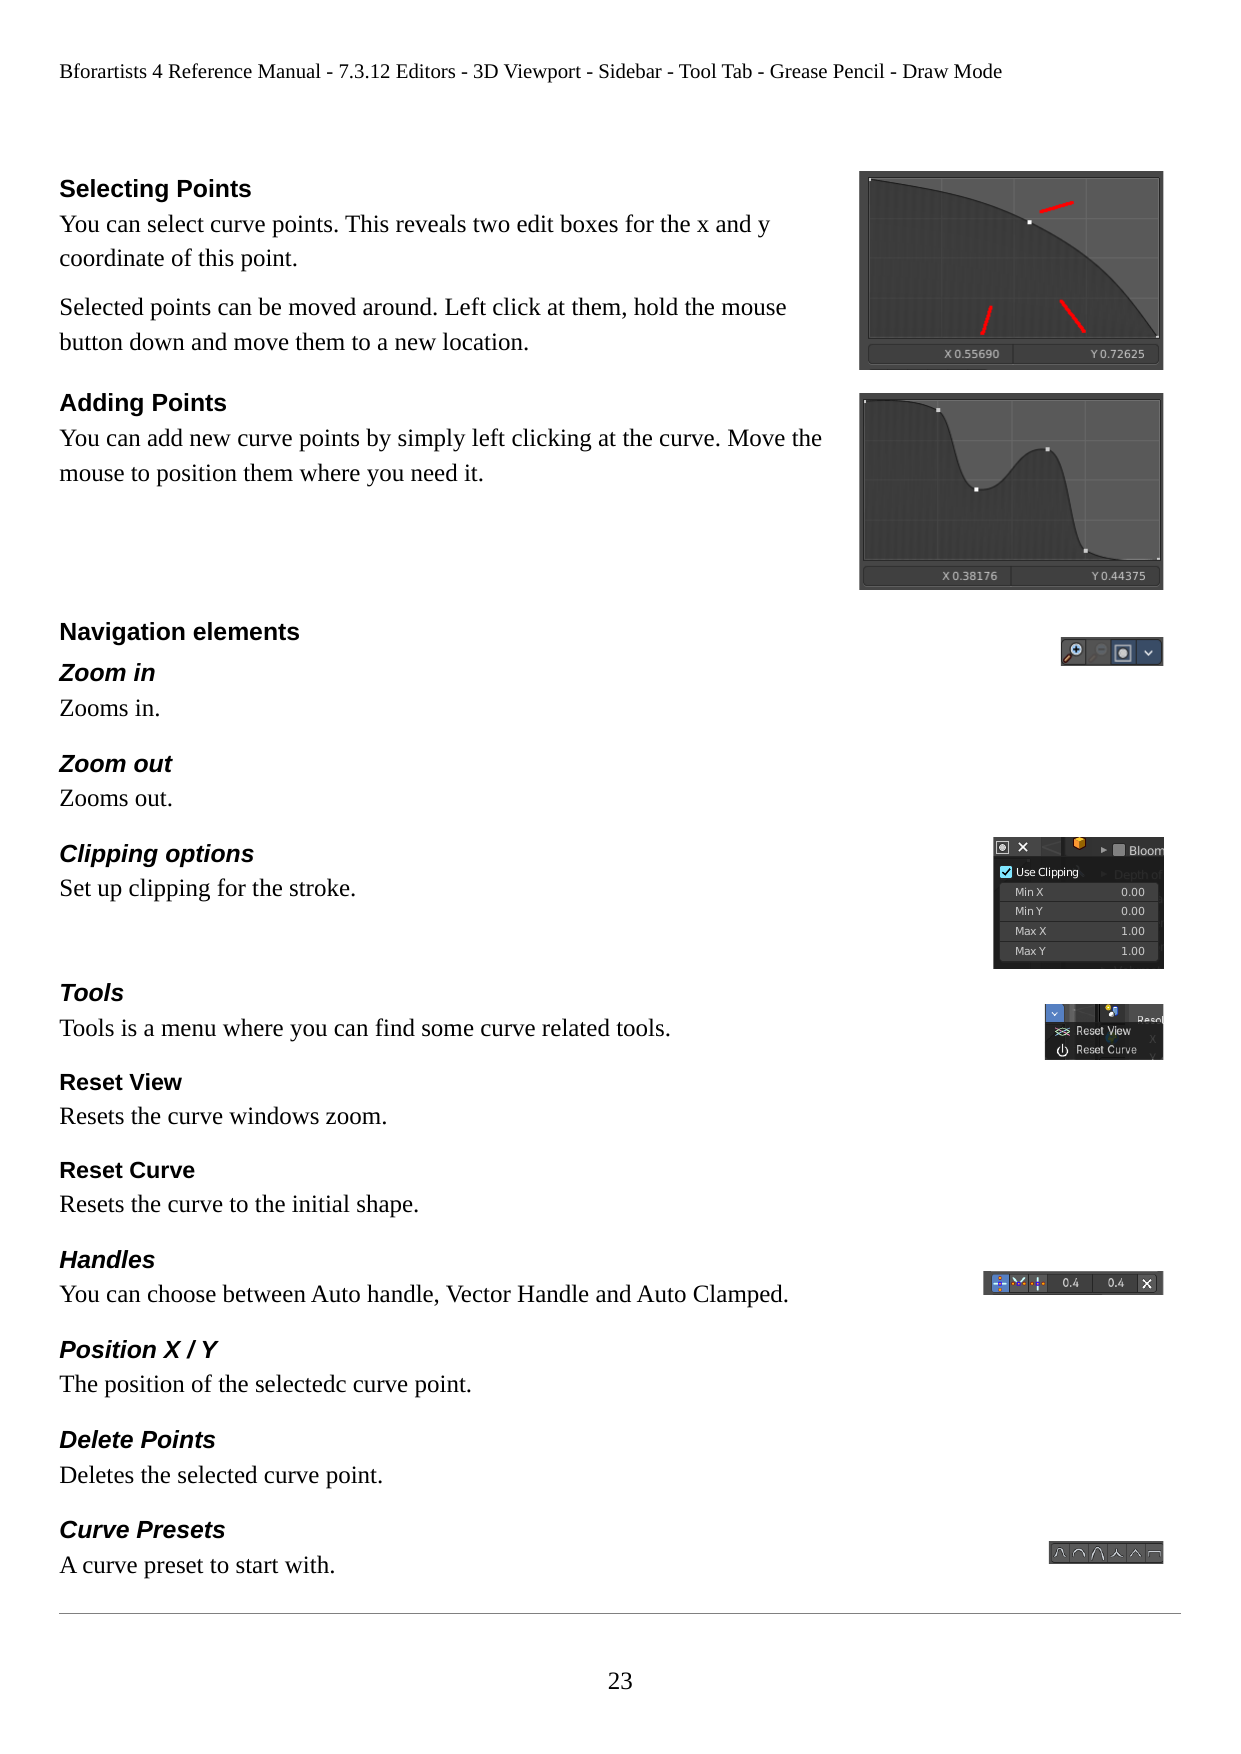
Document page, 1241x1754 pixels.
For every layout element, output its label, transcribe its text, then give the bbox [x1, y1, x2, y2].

picture [859, 171, 1164, 370]
text You can choose between Auto handle, Vector Handle and Auto Clamped. [59, 1279, 1181, 1308]
picture [993, 837, 1164, 969]
text Deletes the selected curve point. [59, 1460, 1181, 1488]
picture [1060, 637, 1164, 666]
subtitle Tools [59, 978, 1181, 1006]
picture [1044, 1004, 1164, 1060]
subtitle Position X / Y [59, 1335, 1181, 1363]
text Set up clipping for the stroke. [59, 873, 993, 902]
subtitle Clipping options [59, 839, 993, 867]
text Selected points can be moved around. Left click at them, hold the mouse button down and move them to a new location. [59, 292, 859, 356]
subtitle Curve Presets [59, 1515, 1181, 1543]
subtitle Handles [59, 1245, 1181, 1273]
subtitle Adding Points [59, 388, 1181, 417]
text You can select curve points. This reveals two edit boxes for the x and y coordinate of this point. [59, 209, 859, 272]
text Tools is a menu where you can find some curve related tools. [59, 1013, 1044, 1041]
text Resets the curve windows zoom. [59, 1101, 1181, 1130]
text Zooms out. [59, 783, 1181, 812]
subtitle Selecting Points [59, 174, 859, 203]
subtitle Navigation elements [59, 617, 1181, 646]
text You can add new curve points by simply left clicking at the curve. Move the mouse to position them where you need it. [59, 423, 859, 487]
subtitle Reset Curve [59, 1156, 1181, 1183]
text Resets the curve to the initial shape. [59, 1189, 1181, 1218]
picture [983, 1271, 1164, 1295]
text A curve preset to start with. [59, 1550, 1181, 1578]
subtitle Delete Points [59, 1425, 1181, 1453]
subtitle [1164, 839, 1181, 867]
subtitle Zoom out [59, 749, 1181, 777]
text Zooms in. [59, 693, 1181, 722]
text The position of the selectedc curve point. [59, 1369, 1181, 1398]
picture [1048, 1541, 1164, 1564]
picture [859, 393, 1164, 590]
subtitle Zoom in [59, 658, 1181, 687]
subtitle Reset View [59, 1068, 1181, 1095]
subtitle [1164, 174, 1181, 203]
